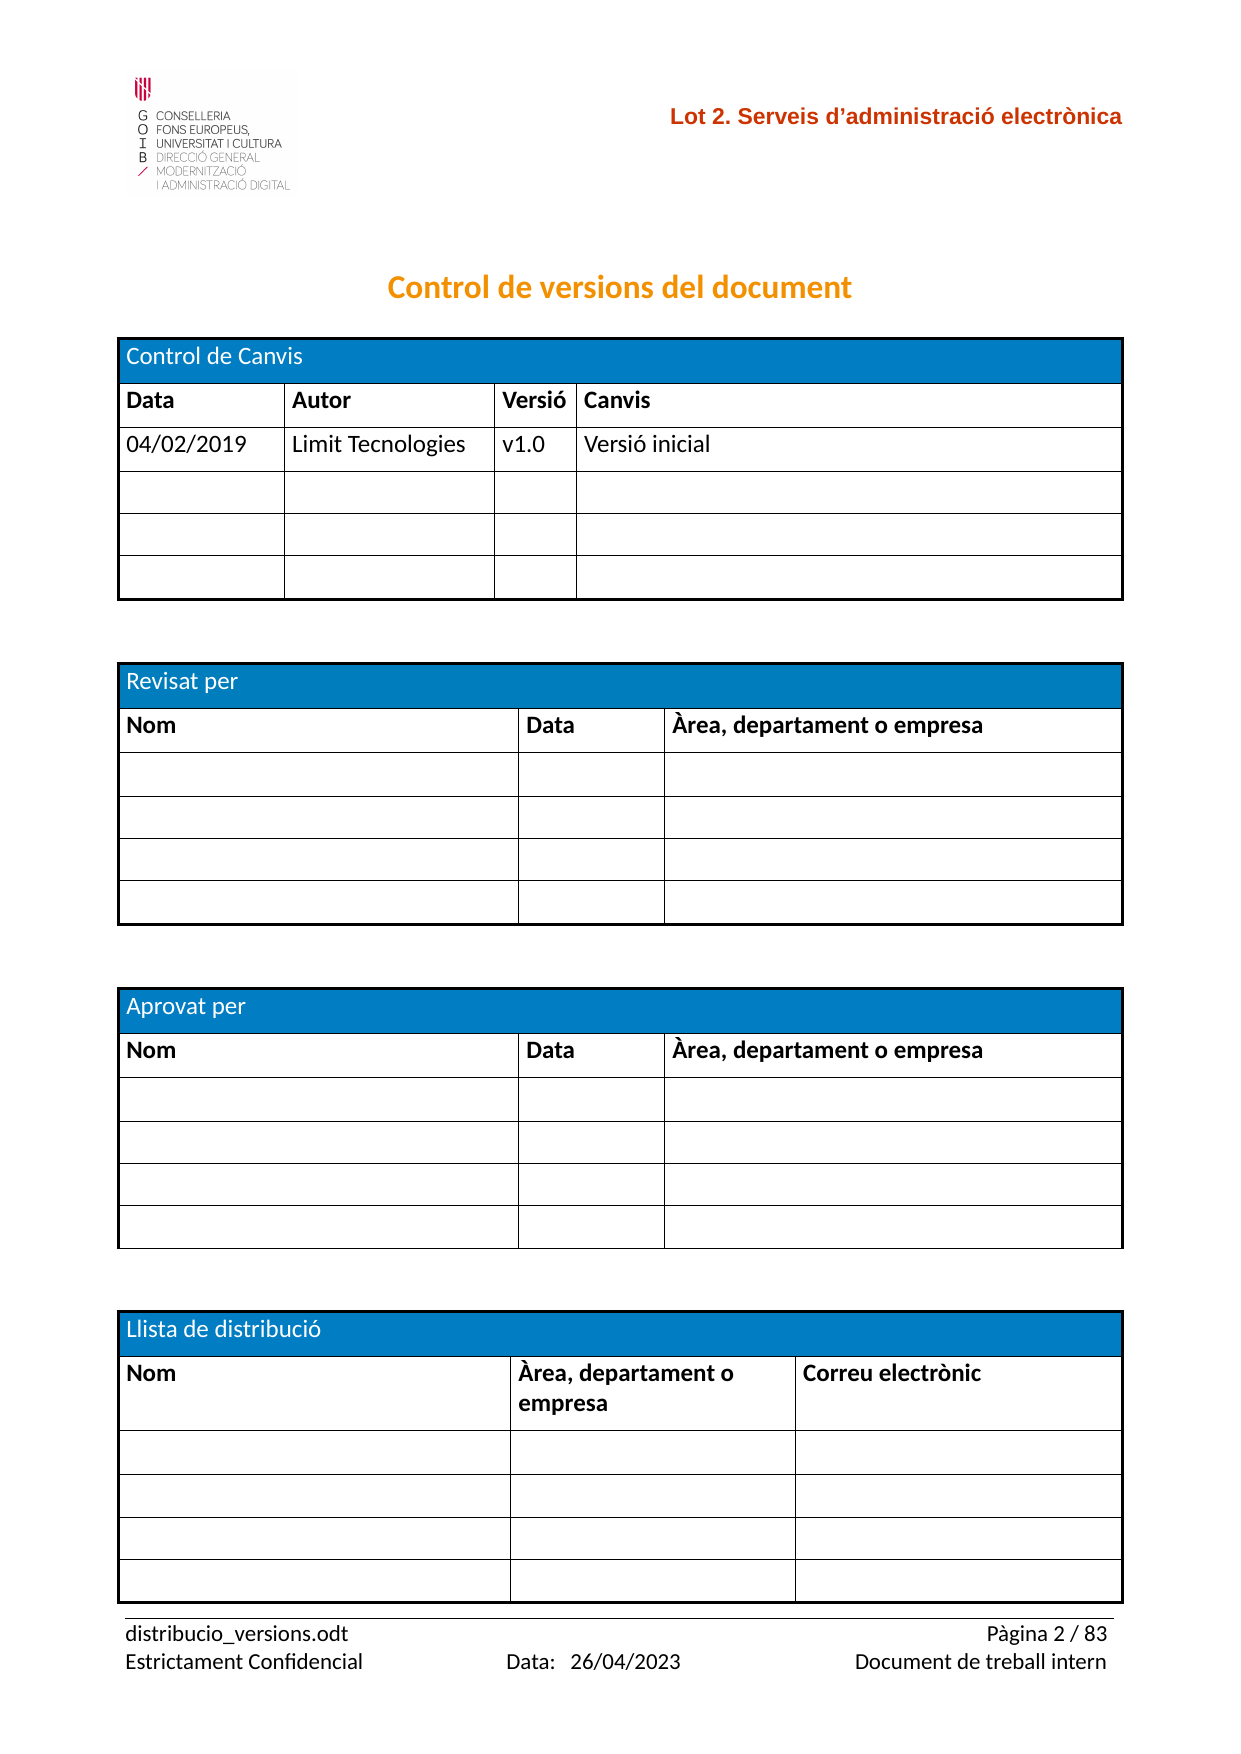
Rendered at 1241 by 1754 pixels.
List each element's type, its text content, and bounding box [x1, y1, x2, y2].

table_cell [665, 1206, 1121, 1247]
table_cell Autor [285, 384, 494, 427]
table_cell [796, 1475, 1121, 1517]
table_header Aprovat per [120, 990, 1121, 1033]
table_cell [796, 1431, 1121, 1474]
table_cell [519, 839, 664, 880]
table_cell [120, 797, 518, 838]
table_cell [665, 1078, 1121, 1121]
table_cell [665, 1122, 1121, 1163]
table_cell [796, 1560, 1121, 1601]
table_cell [120, 753, 518, 796]
table_cell [665, 881, 1121, 922]
table_cell [665, 797, 1121, 838]
table_cell v1.0 [495, 428, 576, 471]
table_cell Correu electrònic [796, 1357, 1121, 1430]
table_cell Data [519, 1034, 664, 1077]
table_cell [577, 556, 1121, 597]
table_cell [519, 797, 664, 838]
table_cell Versió [495, 384, 576, 427]
table_cell [120, 1560, 510, 1601]
table_cell [495, 514, 576, 555]
table_cell [511, 1431, 795, 1474]
table_cell [511, 1475, 795, 1517]
table_cell Nom [120, 1034, 518, 1077]
table_cell [577, 514, 1121, 555]
table_cell [285, 514, 494, 555]
table_cell Nom [120, 709, 518, 752]
table_cell [511, 1518, 795, 1559]
table_cell [796, 1518, 1121, 1559]
picture [126, 70, 299, 197]
table_cell [120, 1206, 518, 1247]
table_cell [495, 556, 576, 597]
table_cell [519, 1206, 664, 1247]
table_cell [285, 556, 494, 597]
table_cell [577, 472, 1121, 513]
table_cell [285, 472, 494, 513]
table_cell [120, 1431, 510, 1474]
table_cell [519, 1122, 664, 1163]
table_cell [495, 472, 576, 513]
table_cell [120, 472, 284, 513]
table_cell Canvis [577, 384, 1121, 427]
table_cell [519, 1164, 664, 1205]
table_cell [120, 839, 518, 880]
table_cell Limit Tecnologies [285, 428, 494, 471]
table_cell Àrea, departament o empresa [665, 1034, 1121, 1077]
table_header Control de Canvis [120, 340, 1121, 383]
table_cell [120, 1122, 518, 1163]
table_cell 04/02/2019 [120, 428, 284, 471]
table_cell [120, 556, 284, 597]
table_header Revisat per [120, 665, 1121, 708]
table_cell [120, 1164, 518, 1205]
table_cell Àrea, departament o empresa [511, 1357, 795, 1430]
subtitle Control de versions del document [118, 266, 1122, 307]
table_cell [519, 753, 664, 796]
table_cell [665, 753, 1121, 796]
table_cell [120, 1475, 510, 1517]
table_cell Nom [120, 1357, 510, 1430]
table_cell [120, 514, 284, 555]
table_cell [519, 1078, 664, 1121]
table_cell [120, 881, 518, 922]
table_cell [519, 881, 664, 922]
table_cell Versió inicial [577, 428, 1121, 471]
table_cell [665, 839, 1121, 880]
table_cell Data [519, 709, 664, 752]
table_cell [120, 1518, 510, 1559]
table_cell [511, 1560, 795, 1601]
table_cell Data [120, 384, 284, 427]
table_cell Àrea, departament o empresa [665, 709, 1121, 752]
table_header Llista de distribució [120, 1313, 1121, 1356]
table_cell [665, 1164, 1121, 1205]
table_cell [120, 1078, 518, 1121]
